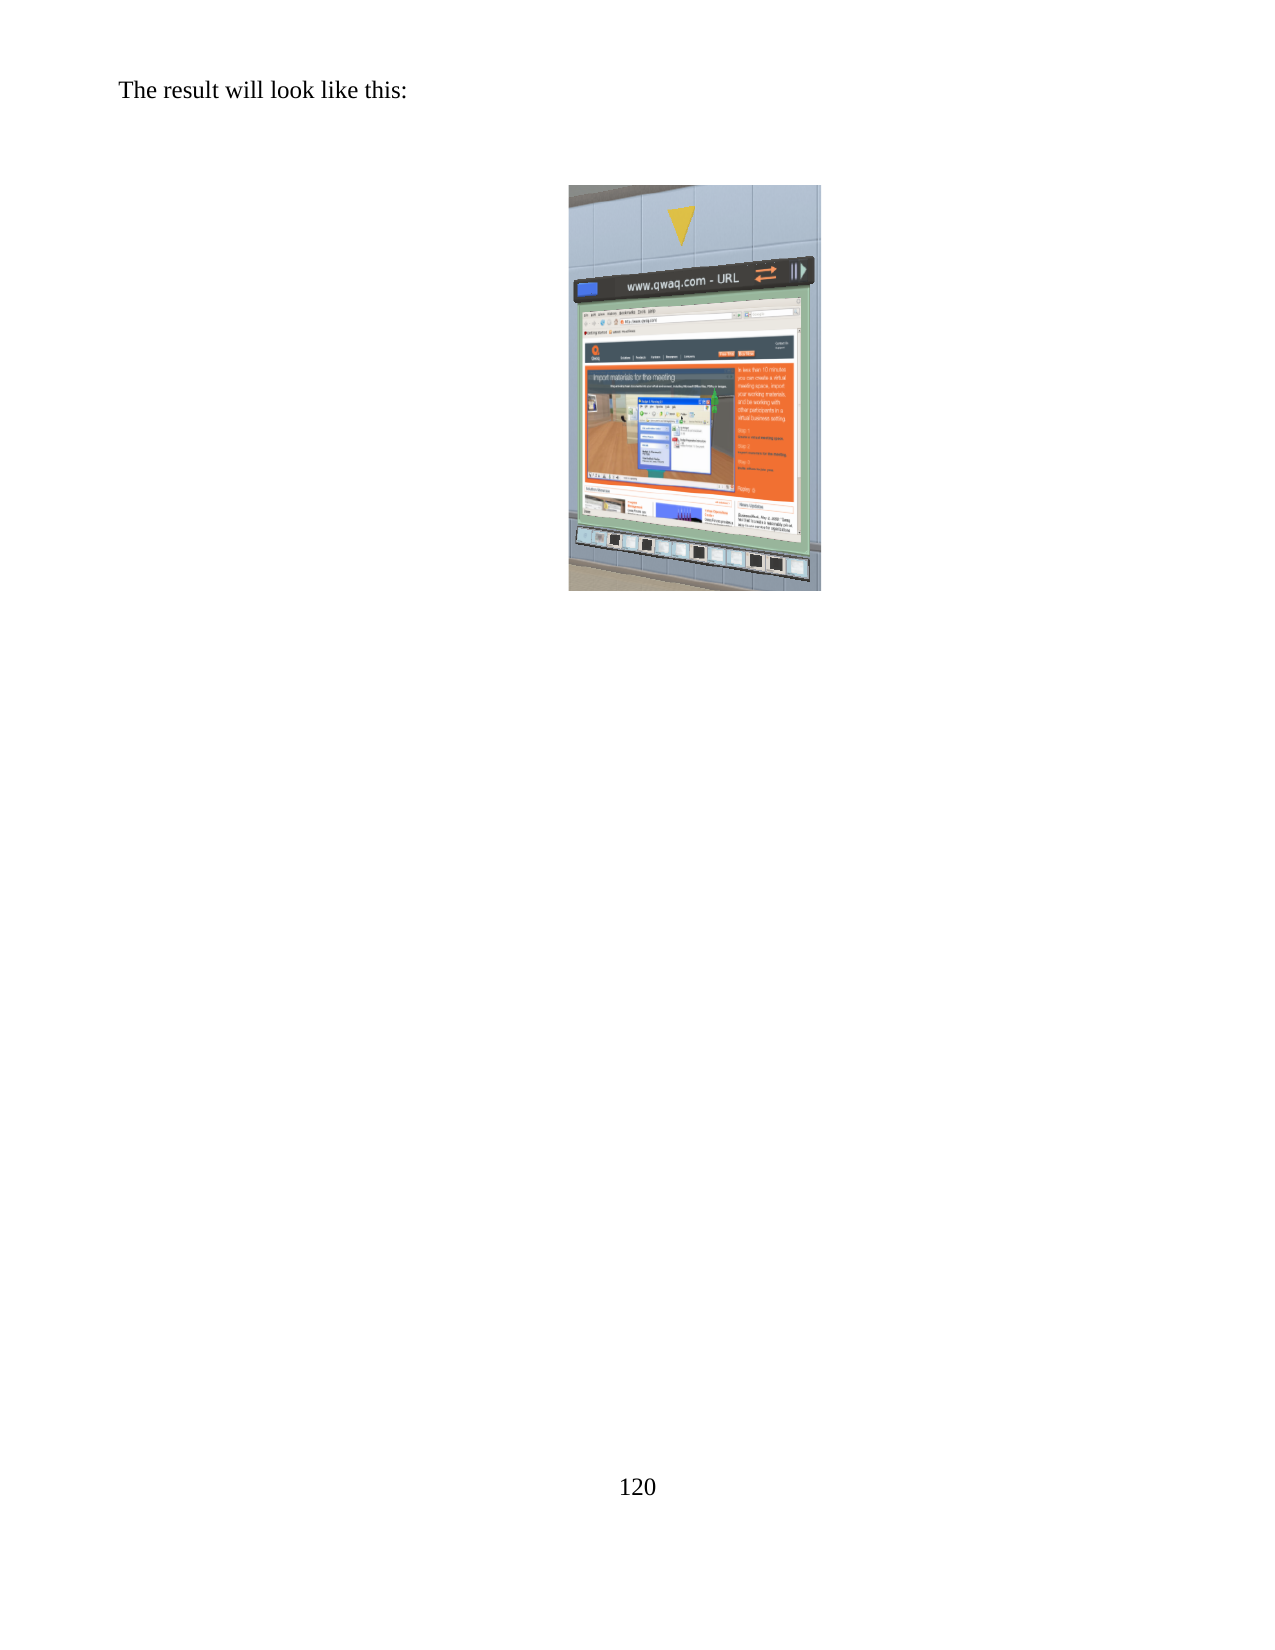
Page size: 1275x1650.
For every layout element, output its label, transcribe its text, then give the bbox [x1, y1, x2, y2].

text The result will look like this: [118, 75, 1157, 104]
